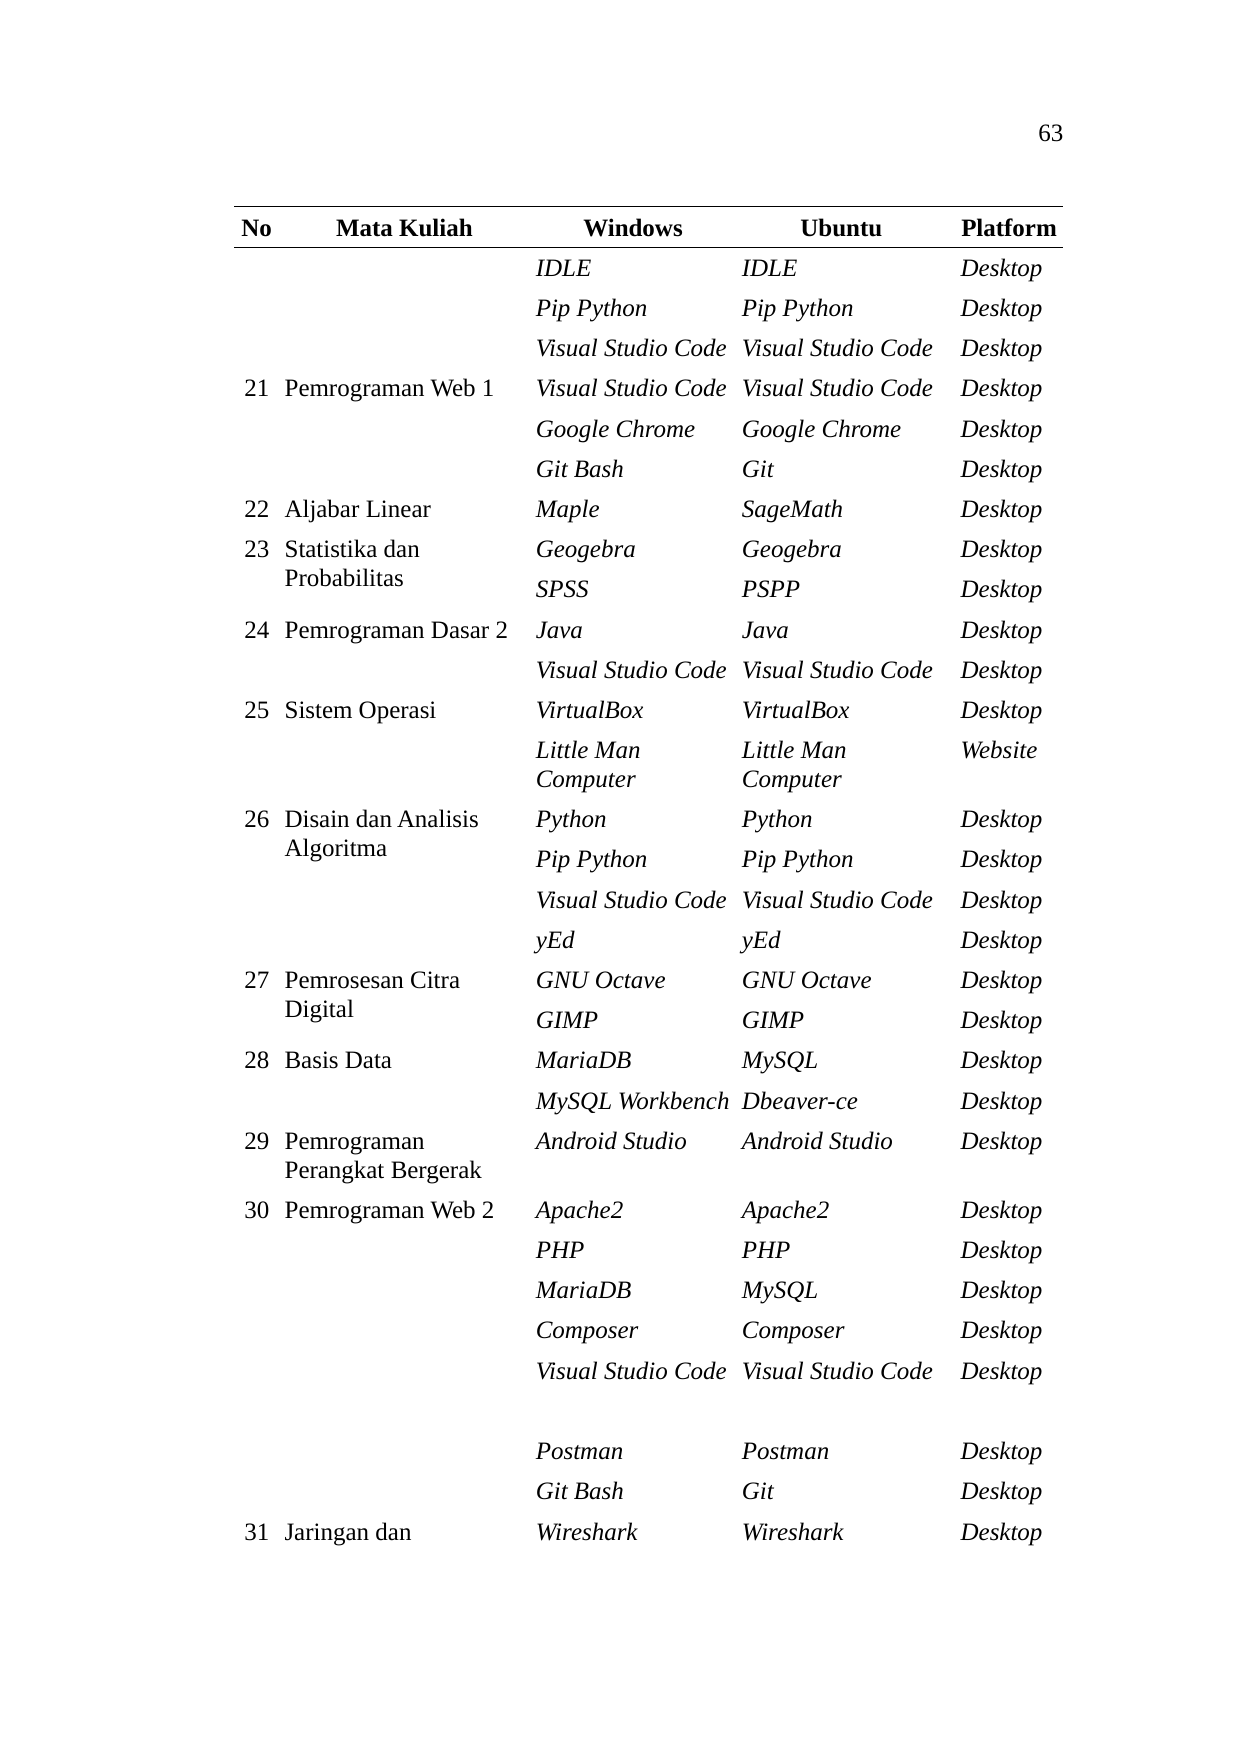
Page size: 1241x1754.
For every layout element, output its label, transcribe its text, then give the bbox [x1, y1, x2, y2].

table_cell MySQL [736, 1270, 954, 1310]
table_cell Wireshark [736, 1511, 954, 1551]
table_cell Aljabar Linear [279, 489, 530, 529]
table_cell Pemrograman Web 2 [279, 1189, 530, 1511]
table_header Ubuntu [736, 207, 954, 247]
table_cell SPSS [530, 569, 736, 609]
table_cell yEd [530, 919, 736, 959]
table_cell Git [736, 448, 954, 488]
table_cell Python [530, 799, 736, 839]
table_cell Pemrograman Dasar 2 [279, 609, 530, 689]
table_cell Pip Python [530, 839, 736, 879]
table_cell Visual Studio Code [736, 879, 954, 919]
table_cell Visual Studio Code [530, 649, 736, 689]
table_cell PHP [530, 1230, 736, 1270]
table_cell Desktop [955, 799, 1063, 839]
table_cell Android Studio [736, 1120, 954, 1189]
table_cell 27 [234, 960, 279, 1040]
table_cell Python [736, 799, 954, 839]
table_cell Desktop [955, 839, 1063, 879]
table_cell Desktop [955, 448, 1063, 488]
table_cell VirtualBox [736, 690, 954, 730]
table_header Platform [955, 207, 1063, 247]
table_cell Pip Python [736, 288, 954, 328]
table_cell Disain dan Analisis Algoritma [279, 799, 530, 959]
table_cell Desktop [955, 649, 1063, 689]
table_cell Geogebra [530, 529, 736, 569]
table_cell Desktop [955, 248, 1063, 287]
table_cell Jaringan dan [279, 1511, 530, 1551]
table_cell PHP [736, 1230, 954, 1270]
table_cell Geogebra [736, 529, 954, 569]
table_cell Git Bash [530, 448, 736, 488]
table_cell Little Man Computer [736, 730, 954, 799]
table_cell Desktop [955, 1431, 1063, 1471]
table_cell Desktop [955, 1040, 1063, 1080]
table_cell GIMP [530, 1000, 736, 1040]
table_cell Postman [736, 1431, 954, 1471]
table_cell Desktop [955, 879, 1063, 919]
table_cell Visual Studio Code [736, 328, 954, 368]
table_cell Sistem Operasi [279, 690, 530, 799]
table_cell Desktop [955, 368, 1063, 408]
table_cell Dbeaver-ce [736, 1080, 954, 1120]
table_cell Desktop [955, 1471, 1063, 1511]
table_cell Visual Studio Code [530, 1350, 736, 1431]
table_cell Apache2 [736, 1189, 954, 1229]
table_cell [955, 1390, 1063, 1431]
table_cell Desktop [955, 328, 1063, 368]
table_cell Desktop [955, 919, 1063, 959]
table_cell Desktop [955, 1000, 1063, 1040]
table_cell Desktop [955, 1350, 1063, 1390]
table_cell 23 [234, 529, 279, 609]
table_cell Git [736, 1471, 954, 1511]
table_cell MySQL [736, 1040, 954, 1080]
table_header Mata Kuliah [279, 207, 530, 247]
table_cell Pemrosesan Citra Digital [279, 960, 530, 1040]
table_cell Desktop [955, 288, 1063, 328]
table_cell Desktop [955, 1310, 1063, 1350]
table_header No [234, 207, 279, 247]
table_cell IDLE [736, 248, 954, 287]
table_cell Desktop [955, 1230, 1063, 1270]
table_cell Pemrograman Perangkat Bergerak [279, 1120, 530, 1189]
table_cell MariaDB [530, 1270, 736, 1310]
table_cell Apache2 [530, 1189, 736, 1229]
table_cell Google Chrome [530, 408, 736, 448]
table_cell 22 [234, 489, 279, 529]
table_cell Desktop [955, 690, 1063, 730]
table_cell Composer [736, 1310, 954, 1350]
table_cell 28 [234, 1040, 279, 1120]
table_cell Visual Studio Code [736, 649, 954, 689]
table_cell Desktop [955, 960, 1063, 1000]
table_cell Maple [530, 489, 736, 529]
table_cell Visual Studio Code [736, 1350, 954, 1431]
table_cell GNU Octave [530, 960, 736, 1000]
table_header Windows [530, 207, 736, 247]
table_cell Pip Python [530, 288, 736, 328]
table_cell Java [530, 609, 736, 649]
table_cell Visual Studio Code [530, 328, 736, 368]
table_cell 31 [234, 1511, 279, 1551]
table_cell PSPP [736, 569, 954, 609]
table_cell yEd [736, 919, 954, 959]
table_cell 24 [234, 609, 279, 689]
table_cell Pip Python [736, 839, 954, 879]
table_cell Java [736, 609, 954, 649]
table_cell MariaDB [530, 1040, 736, 1080]
table_cell Pemrograman Web 1 [279, 368, 530, 488]
table_cell Website [955, 730, 1063, 799]
table_cell Composer [530, 1310, 736, 1350]
table_cell 21 [234, 368, 279, 488]
table_cell Desktop [955, 1270, 1063, 1310]
table_cell Desktop [955, 489, 1063, 529]
table_cell 26 [234, 799, 279, 959]
table_cell Desktop [955, 529, 1063, 569]
table_cell Little Man Computer [530, 730, 736, 799]
table_cell Visual Studio Code [736, 368, 954, 408]
table_cell Wireshark [530, 1511, 736, 1551]
table_cell 25 [234, 690, 279, 799]
table_cell Visual Studio Code [530, 368, 736, 408]
table_cell SageMath [736, 489, 954, 529]
table_cell Desktop [955, 1080, 1063, 1120]
table_cell Basis Data [279, 1040, 530, 1120]
table_cell GIMP [736, 1000, 954, 1040]
table_cell Desktop [955, 408, 1063, 448]
table_cell Desktop [955, 569, 1063, 609]
table_cell Visual Studio Code [530, 879, 736, 919]
table_cell Statistika dan Probabilitas [279, 529, 530, 609]
table_cell MySQL Workbench [530, 1080, 736, 1120]
table_cell Google Chrome [736, 408, 954, 448]
table_cell IDLE [530, 248, 736, 287]
table_cell Android Studio [530, 1120, 736, 1189]
table_cell Desktop [955, 1189, 1063, 1229]
table_cell VirtualBox [530, 690, 736, 730]
table_cell 30 [234, 1189, 279, 1511]
table_cell Desktop [955, 609, 1063, 649]
table_cell Desktop [955, 1120, 1063, 1189]
table_cell 29 [234, 1120, 279, 1189]
table_cell Postman [530, 1431, 736, 1471]
table_cell Git Bash [530, 1471, 736, 1511]
table_cell [234, 248, 279, 368]
table_cell GNU Octave [736, 960, 954, 1000]
table_cell Desktop [955, 1511, 1063, 1551]
table_cell [279, 248, 530, 368]
